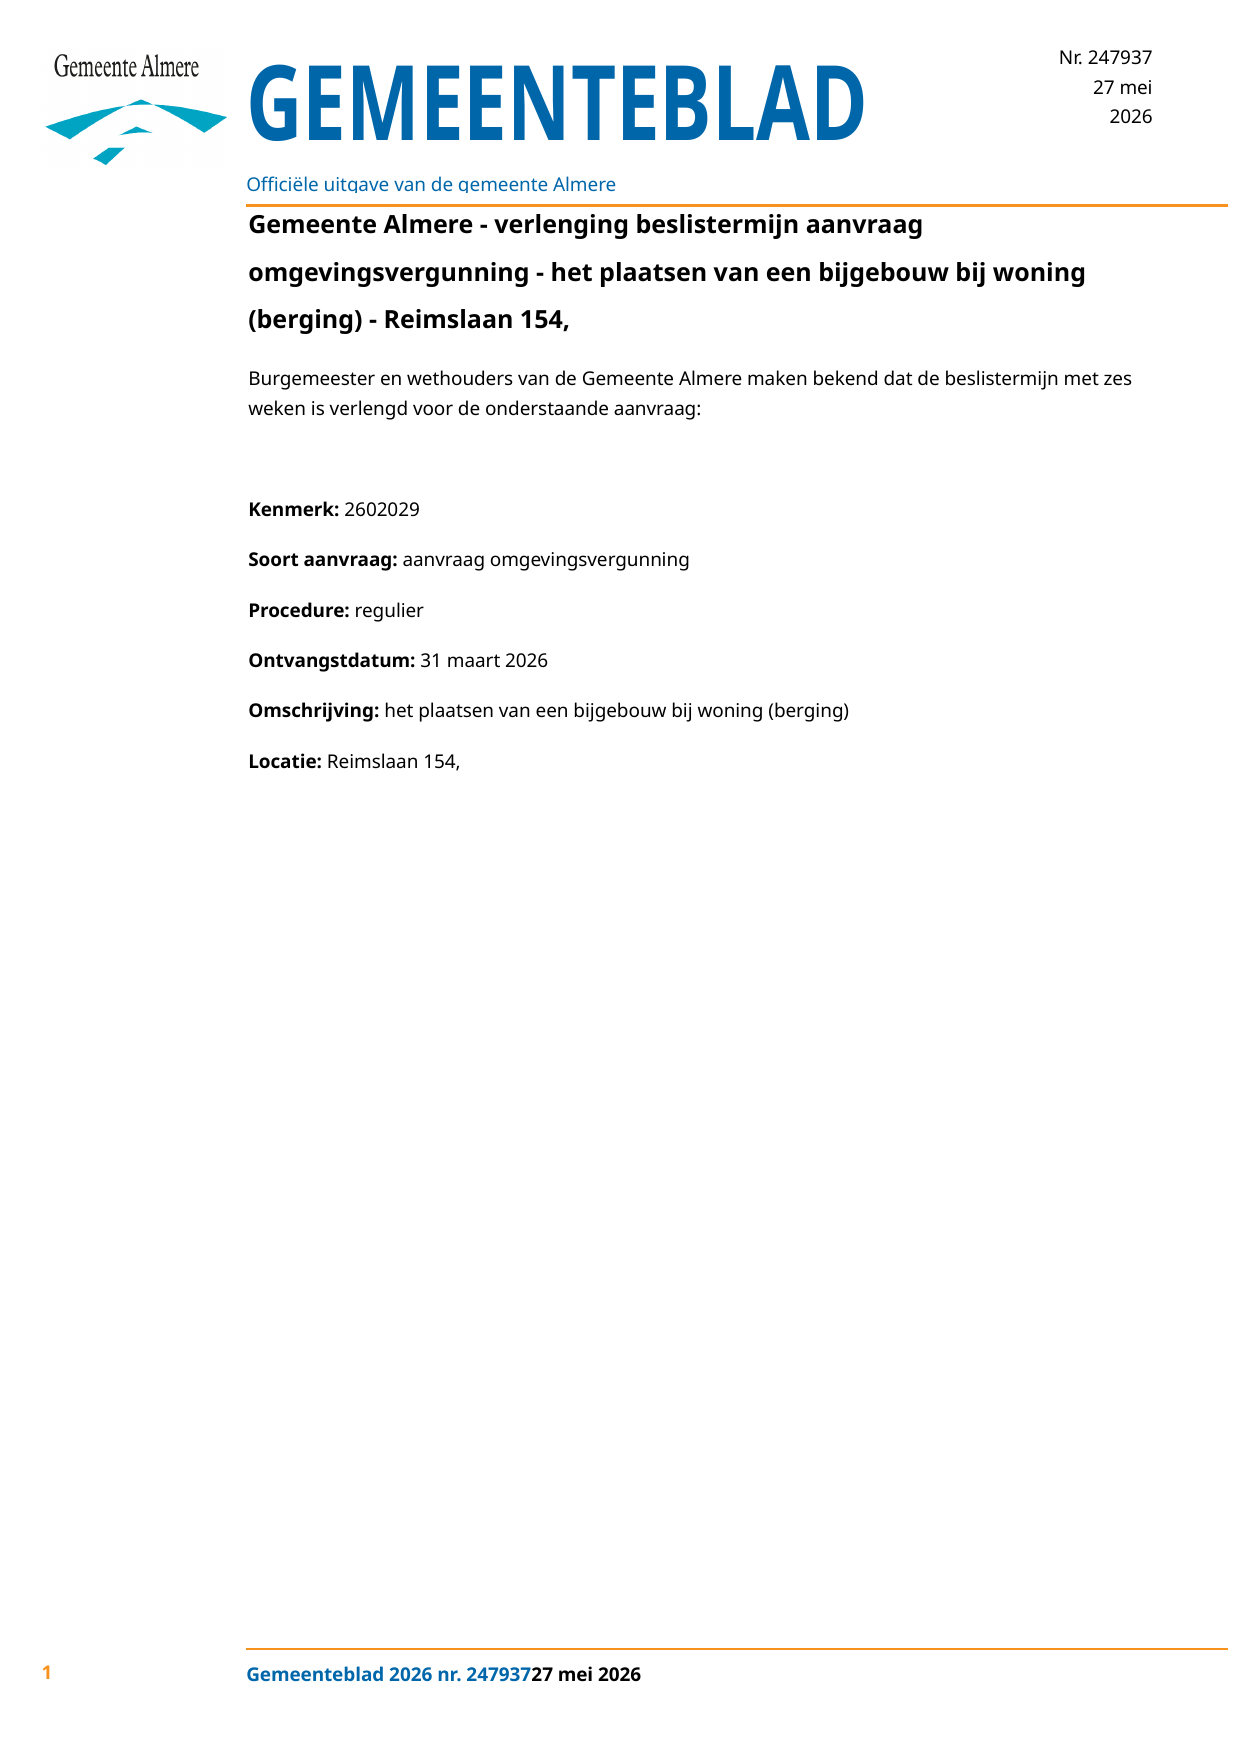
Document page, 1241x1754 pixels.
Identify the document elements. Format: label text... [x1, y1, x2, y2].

text Gemeente Almere - verlenging beslistermijn aanvraag omgevingsvergunning - het plaatsen van een bijgebouw bij woning (berging) - Reimslaan 154, [248, 207, 1152, 336]
picture [41, 47, 231, 172]
text Omschrijving: het plaatsen van een bijgebouw bij woning (berging) [248, 698, 1152, 723]
text Procedure: regulier [248, 597, 1152, 622]
text Locatie: Reimslaan 154, [248, 748, 1152, 774]
text Kenmerk: 2602029 [248, 496, 1152, 522]
text Burgemeester en wethouders van de Gemeente Almere maken bekend dat de beslistermijn met zes weken is verlengd voor de onderstaande aanvraag: [248, 366, 1152, 421]
text Soort aanvraag: aanvraag omgevingsvergunning [248, 546, 1152, 572]
text Ontvangstdatum: 31 maart 2026 [248, 647, 1152, 673]
